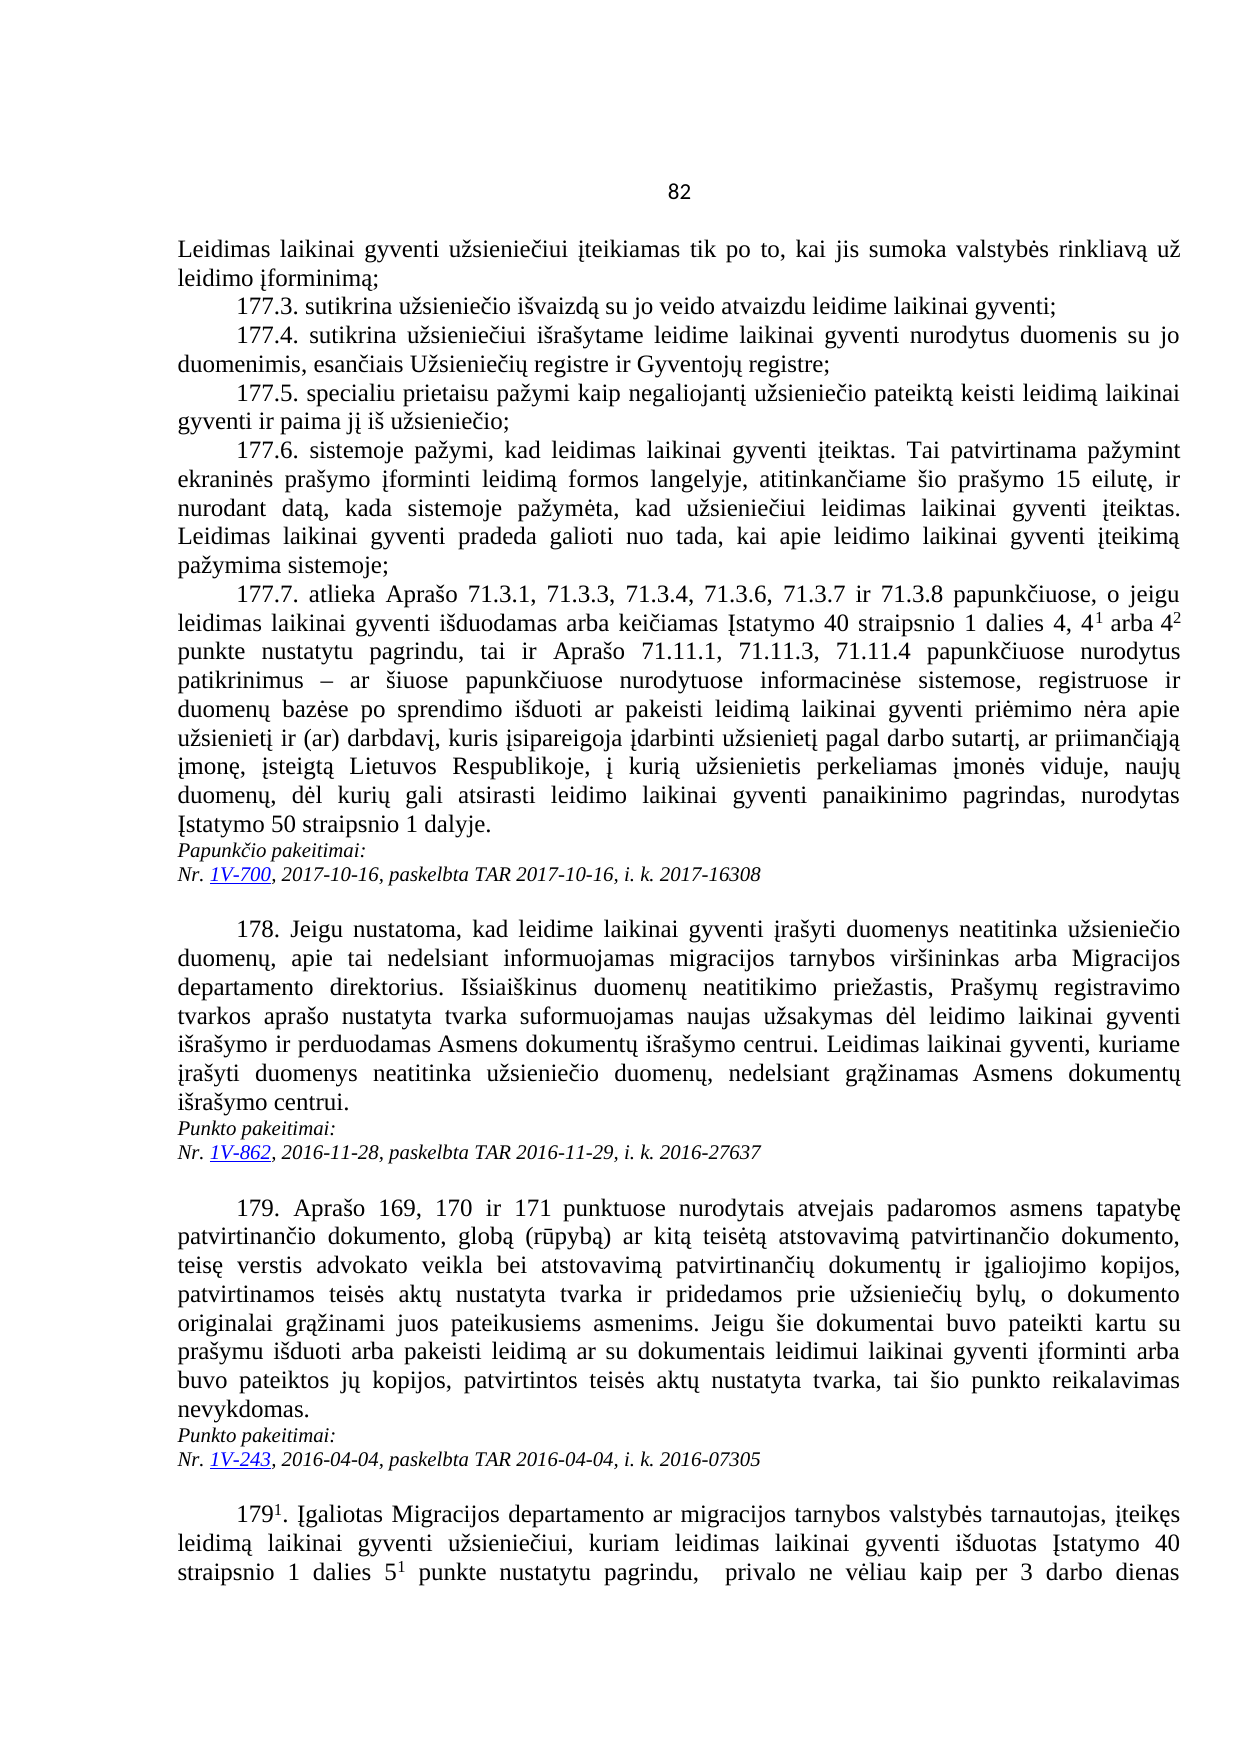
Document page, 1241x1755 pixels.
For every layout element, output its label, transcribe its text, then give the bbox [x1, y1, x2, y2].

text 177.7. atlieka Aprašo 71.3.1, 71.3.3, 71.3.4, 71.3.6, 71.3.7 ir 71.3.8 papunkčiuose, o jeigu leidimas laikinai gyventi išduodamas arba keičiamas Įstatymo 40 straipsnio 1 dalies 4, 41 arba 42 punkte nustatytu pagrindu, tai ir Aprašo 71.11.1, 71.11.3, 71.11.4 papunkčiuose nurodytus patikrinimus – ar šiuose papunkčiuose nurodytuose informacinėse sistemose, registruose ir duomenų bazėse po sprendimo išduoti ar pakeisti leidimą laikinai gyventi priėmimo nėra apie užsienietį ir (ar) darbdavį, kuris įsipareigoja įdarbinti užsienietį pagal darbo sutartį, ar priimančiąją įmonę, įsteigtą Lietuvos Respublikoje, į kurią užsienietis perkeliamas įmonės viduje, naujų duomenų, dėl kurių gali atsirasti leidimo laikinai gyventi panaikinimo pagrindas, nurodytas Įstatymo 50 straipsnio 1 dalyje. [177, 579, 1181, 838]
text 179. Aprašo 169, 170 ir 171 punktuose nurodytais atvejais padaromos asmens tapatybę patvirtinančio dokumento, globą (rūpybą) ar kitą teisėtą atstovavimą patvirtinančio dokumento, teisę verstis advokato veikla bei atstovavimą patvirtinančių dokumentų ir įgaliojimo kopijos, patvirtinamos teisės aktų nustatyta tvarka ir pridedamos prie užsieniečių bylų, o dokumento originalai grąžinami juos pateikusiems asmenims. Jeigu šie dokumentai buvo pateikti kartu su prašymu išduoti arba pakeisti leidimą ar su dokumentais leidimui laikinai gyventi įforminti arba buvo pateiktos jų kopijos, patvirtintos teisės aktų nustatyta tvarka, tai šio punkto reikalavimas nevykdomas. [177, 1193, 1181, 1423]
text 178. Jeigu nustatoma, kad leidime laikinai gyventi įrašyti duomenys neatitinka užsieniečio duomenų, apie tai nedelsiant informuojamas migracijos tarnybos viršininkas arba Migracijos departamento direktorius. Išsiaiškinus duomenų neatitikimo priežastis, Prašymų registravimo tvarkos aprašo nustatyta tvarka suformuojamas naujas užsakymas dėl leidimo laikinai gyventi išrašymo ir perduodamas Asmens dokumentų išrašymo centrui. Leidimas laikinai gyventi, kuriame įrašyti duomenys neatitinka užsieniečio duomenų, nedelsiant grąžinamas Asmens dokumentų išrašymo centrui. [177, 914, 1181, 1116]
text 177.4. sutikrina užsieniečiui išrašytame leidime laikinai gyventi nurodytus duomenis su jo duomenimis, esančiais Užsieniečių registre ir Gyventojų registre; [177, 320, 1181, 378]
text 177.3. sutikrina užsieniečio išvaizdą su jo veido atvaizdu leidime laikinai gyventi; [177, 291, 1181, 320]
text Papunkčio pakeitimai: [177, 838, 1181, 862]
text 177.6. sistemoje pažymi, kad leidimas laikinai gyventi įteiktas. Tai patvirtinama pažymint ekraninės prašymo įforminti leidimą formos langelyje, atitinkančiame šio prašymo 15 eilutę, ir nurodant datą, kada sistemoje pažymėta, kad užsieniečiui leidimas laikinai gyventi įteiktas. Leidimas laikinai gyventi pradeda galioti nuo tada, kai apie leidimo laikinai gyventi įteikimą pažymima sistemoje; [177, 435, 1181, 579]
text Leidimas laikinai gyventi užsieniečiui įteikiamas tik po to, kai jis sumoka valstybės rinkliavą už leidimo įforminimą; [177, 234, 1181, 291]
text Punkto pakeitimai: [177, 1116, 1181, 1140]
text 1791. Įgaliotas Migracijos departamento ar migracijos tarnybos valstybės tarnautojas, įteikęs leidimą laikinai gyventi užsieniečiui, kuriam leidimas laikinai gyventi išduotas Įstatymo 40 straipsnio 1 dalies 51 punkte nustatytu pagrindu, privalo ne vėliau kaip per 3 darbo dienas [177, 1499, 1181, 1586]
text Nr. 1V-862, 2016-11-28, paskelbta TAR 2016-11-29, i. k. 2016-27637 [177, 1140, 1181, 1164]
text 177.5. specialiu prietaisu pažymi kaip negaliojantį užsieniečio pateiktą keisti leidimą laikinai gyventi ir paima jį iš užsieniečio; [177, 378, 1181, 435]
text Nr. 1V-243, 2016-04-04, paskelbta TAR 2016-04-04, i. k. 2016-07305 [177, 1447, 1181, 1471]
text Nr. 1V-700, 2017-10-16, paskelbta TAR 2017-10-16, i. k. 2017-16308 [177, 862, 1181, 886]
text Punkto pakeitimai: [177, 1423, 1181, 1447]
